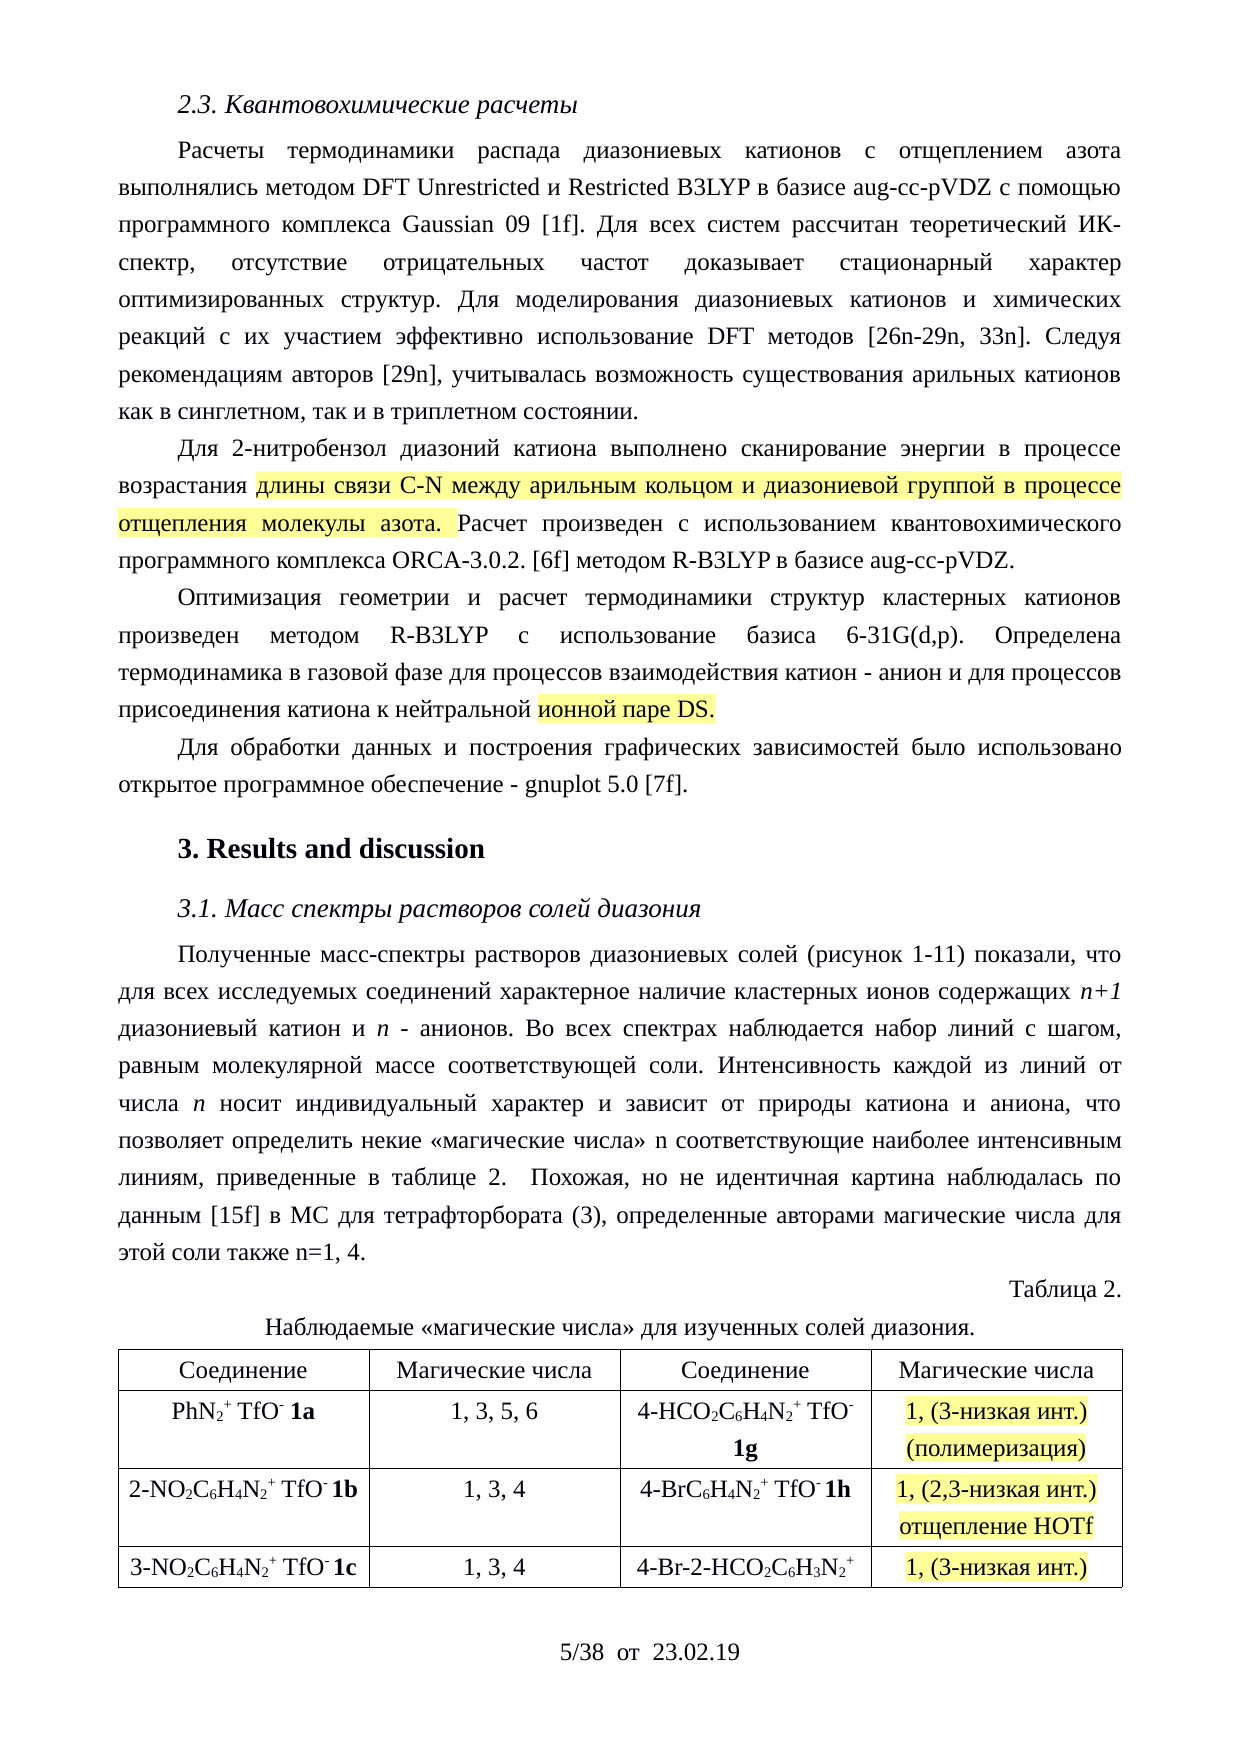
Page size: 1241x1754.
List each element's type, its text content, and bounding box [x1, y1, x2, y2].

table_header Соединение [621, 1350, 871, 1390]
table_cell 1, 3, 5, 6 [370, 1391, 620, 1468]
table_cell PhN2+ TfO- 1a [119, 1391, 369, 1468]
table_cell 4-BrC6H4N2+ TfO- 1h [621, 1469, 871, 1546]
table_cell 4-HCO2C6H4N2+ TfO-1g [621, 1391, 871, 1468]
list Для обработки данных и построения графических зависимостей было использовано открытое программное обеспечение - gnuplot 5.0 [7f]. [118, 732, 1122, 798]
table_cell 1, 3, 4 [370, 1469, 620, 1546]
table_cell 4-Br-2-HCO2C6H3N2+ [621, 1547, 871, 1586]
table_header Магические числа [370, 1350, 620, 1390]
table_cell 3-NO2C6H4N2+ TfO- 1c [119, 1547, 369, 1586]
text Наблюдаемые «магические числа» для изученных солей диазония. [118, 1312, 1122, 1340]
subtitle 3.1. Масс спектры растворов солей диазония [177, 892, 1122, 923]
text Таблица 2. [118, 1274, 1122, 1303]
table_header Магические числа [872, 1350, 1122, 1390]
list Расчеты термодинамики распада диазониевых катионов с отщеплением азота выполнялись методом DFT Unrestricted и Restricted B3LYP в базисе aug-cc-pVDZ с помощью программного комплекса Gaussian 09 [1f]. Для всех систем рассчитан теоретический ИК-спектр, отсутствие отрицательных частот доказывает стационарный характер оптимизированных структур. Для моделирования диазониевых катионов и химических реакций с их участием эффективно использование DFT методов [26n-29n, 33n]. Следуя рекомендациям авторов [29n], учитывалась возможность существования арильных катионов как в синглетном, так и в триплетном состоянии. [118, 135, 1122, 425]
table_header Соединение [119, 1350, 369, 1390]
list Оптимизация геометрии и расчет термодинамики структур кластерных катионов произведен методом R-B3LYP с использование базиса 6-31G(d,p). Определена термодинамика в газовой фазе для процессов взаимодействия катион - анион и для процессов присоединения катиона к нейтральной ионной паре DS. [118, 582, 1122, 723]
table_cell 1, (2,3-низкая инт.) отщепление HOTf [872, 1469, 1122, 1546]
table_cell 1, (3-низкая инт.) (полимеризация) [872, 1391, 1122, 1468]
subtitle 2.3. Квантовохимические расчеты [177, 88, 1122, 120]
table_cell 2-NO2C6H4N2+ TfO- 1b [119, 1469, 369, 1546]
table_cell 1, (3-низкая инт.) [872, 1547, 1122, 1586]
subtitle 3. Results and discussion [118, 831, 1122, 865]
text Полученные масс-спектры растворов диазониевых солей (рисунок 1-11) показали, что для всех исследуемых соединений характерное наличие кластерных ионов содержащих n+1 диазониевый катион и n - анионов. Во всех спектрах наблюдается набор линий с шагом, равным молекулярной массе соответствующей соли. Интенсивность каждой из линий от числа n носит индивидуальный характер и зависит от природы катиона и аниона, что позволяет определить некие «магические числа» n соответствующие наиболее интенсивным линиям, приведенные в таблице 2. Похожая, но не идентичная картина наблюдалась по данным [15f] в МС для тетрафторбората (3), определенные авторами магические числа для этой соли также n=1, 4. [118, 939, 1122, 1266]
table_cell 1, 3, 4 [370, 1547, 620, 1586]
list Для 2-нитробензол диазоний катиона выполнено сканирование энергии в процессе возрастания длины связи C-N между арильным кольцом и диазониевой группой в процессе отщепления молекулы азота. Расчет произведен с использованием квантовохимического программного комплекса ORCA-3.0.2. [6f] методом R-B3LYP в базисе aug-cc-pVDZ. [118, 433, 1122, 574]
